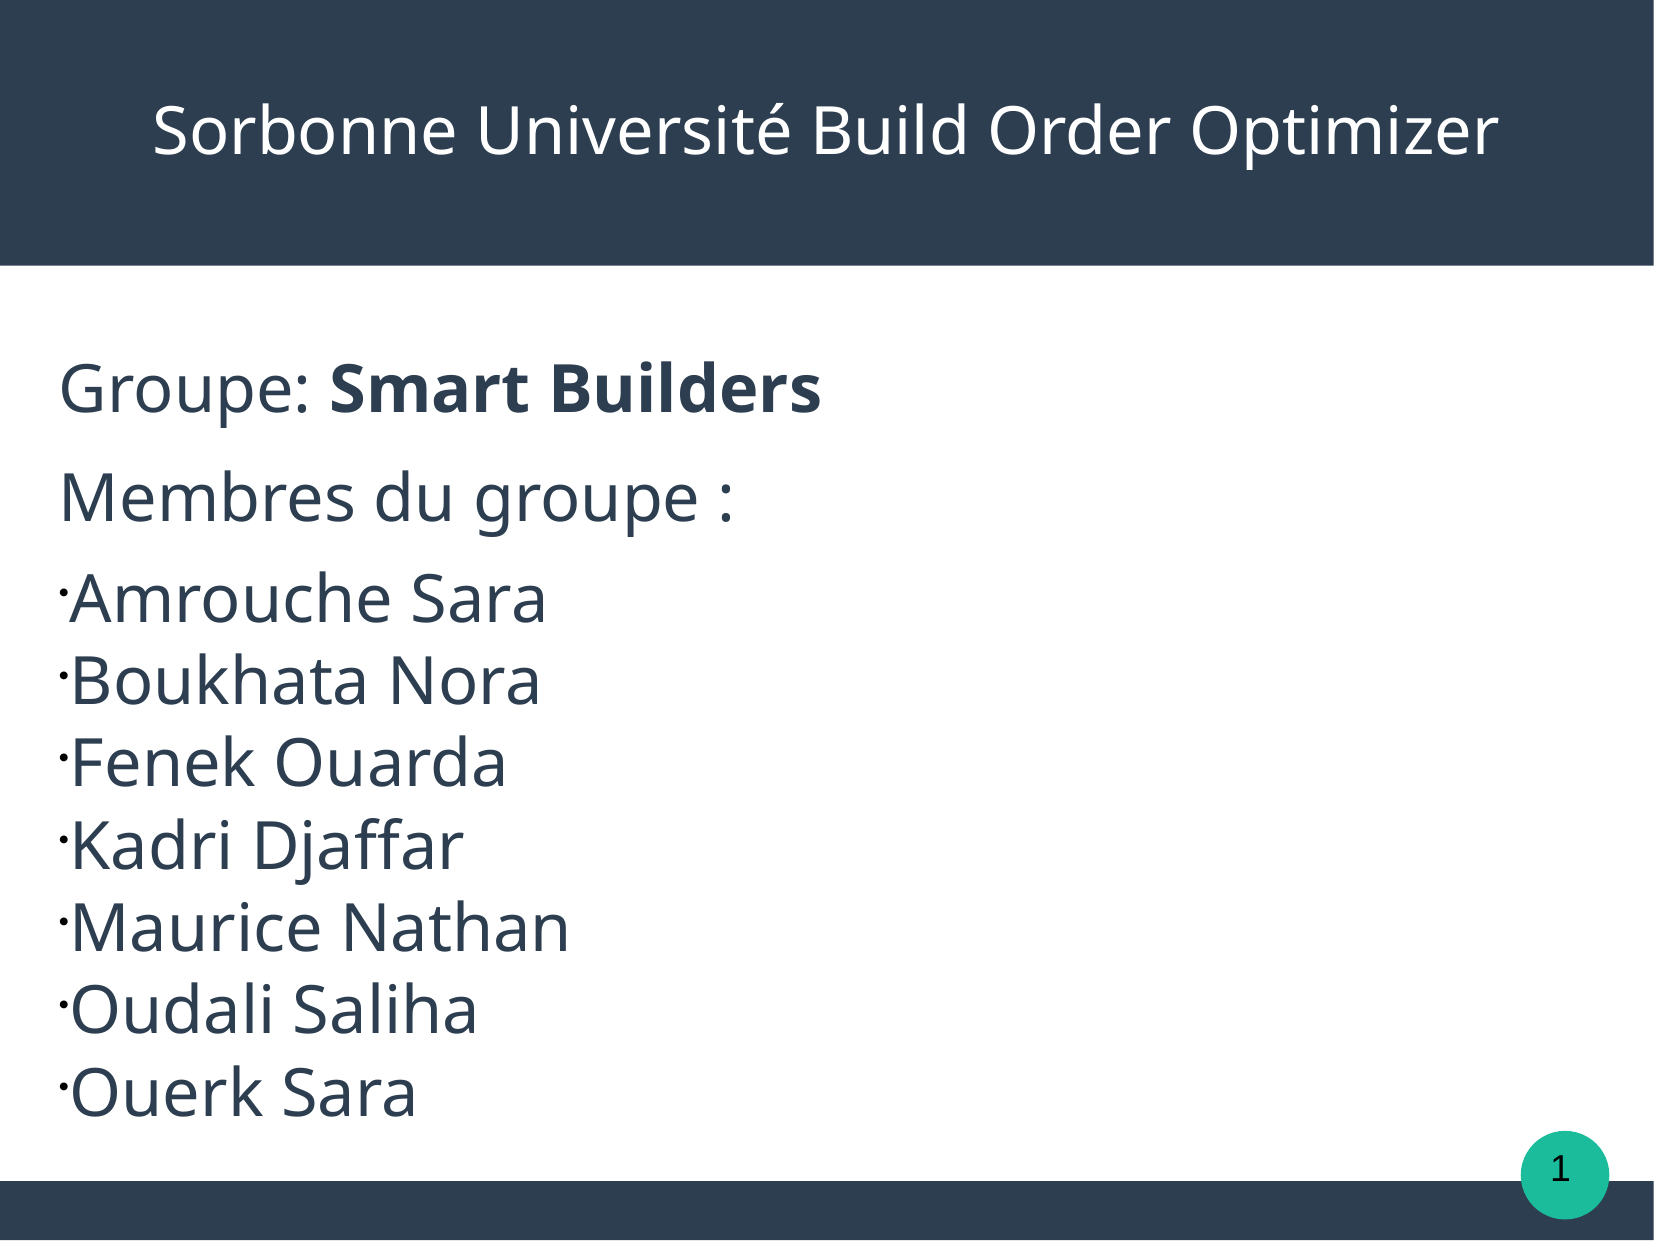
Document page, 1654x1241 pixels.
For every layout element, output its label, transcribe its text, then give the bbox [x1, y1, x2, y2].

subtitle Groupe: Smart Builders Membres du groupe : Amrouche Sara Boukhata Nora Fenek Ouarda Kadri Djaffar Maurice Nathan Oudali Saliha Ouerk Sara [58, 215, 1595, 1241]
text_box 1 [1535, 1139, 1619, 1197]
title Sorbonne Université Build Order Optimizer [59, 49, 1595, 207]
